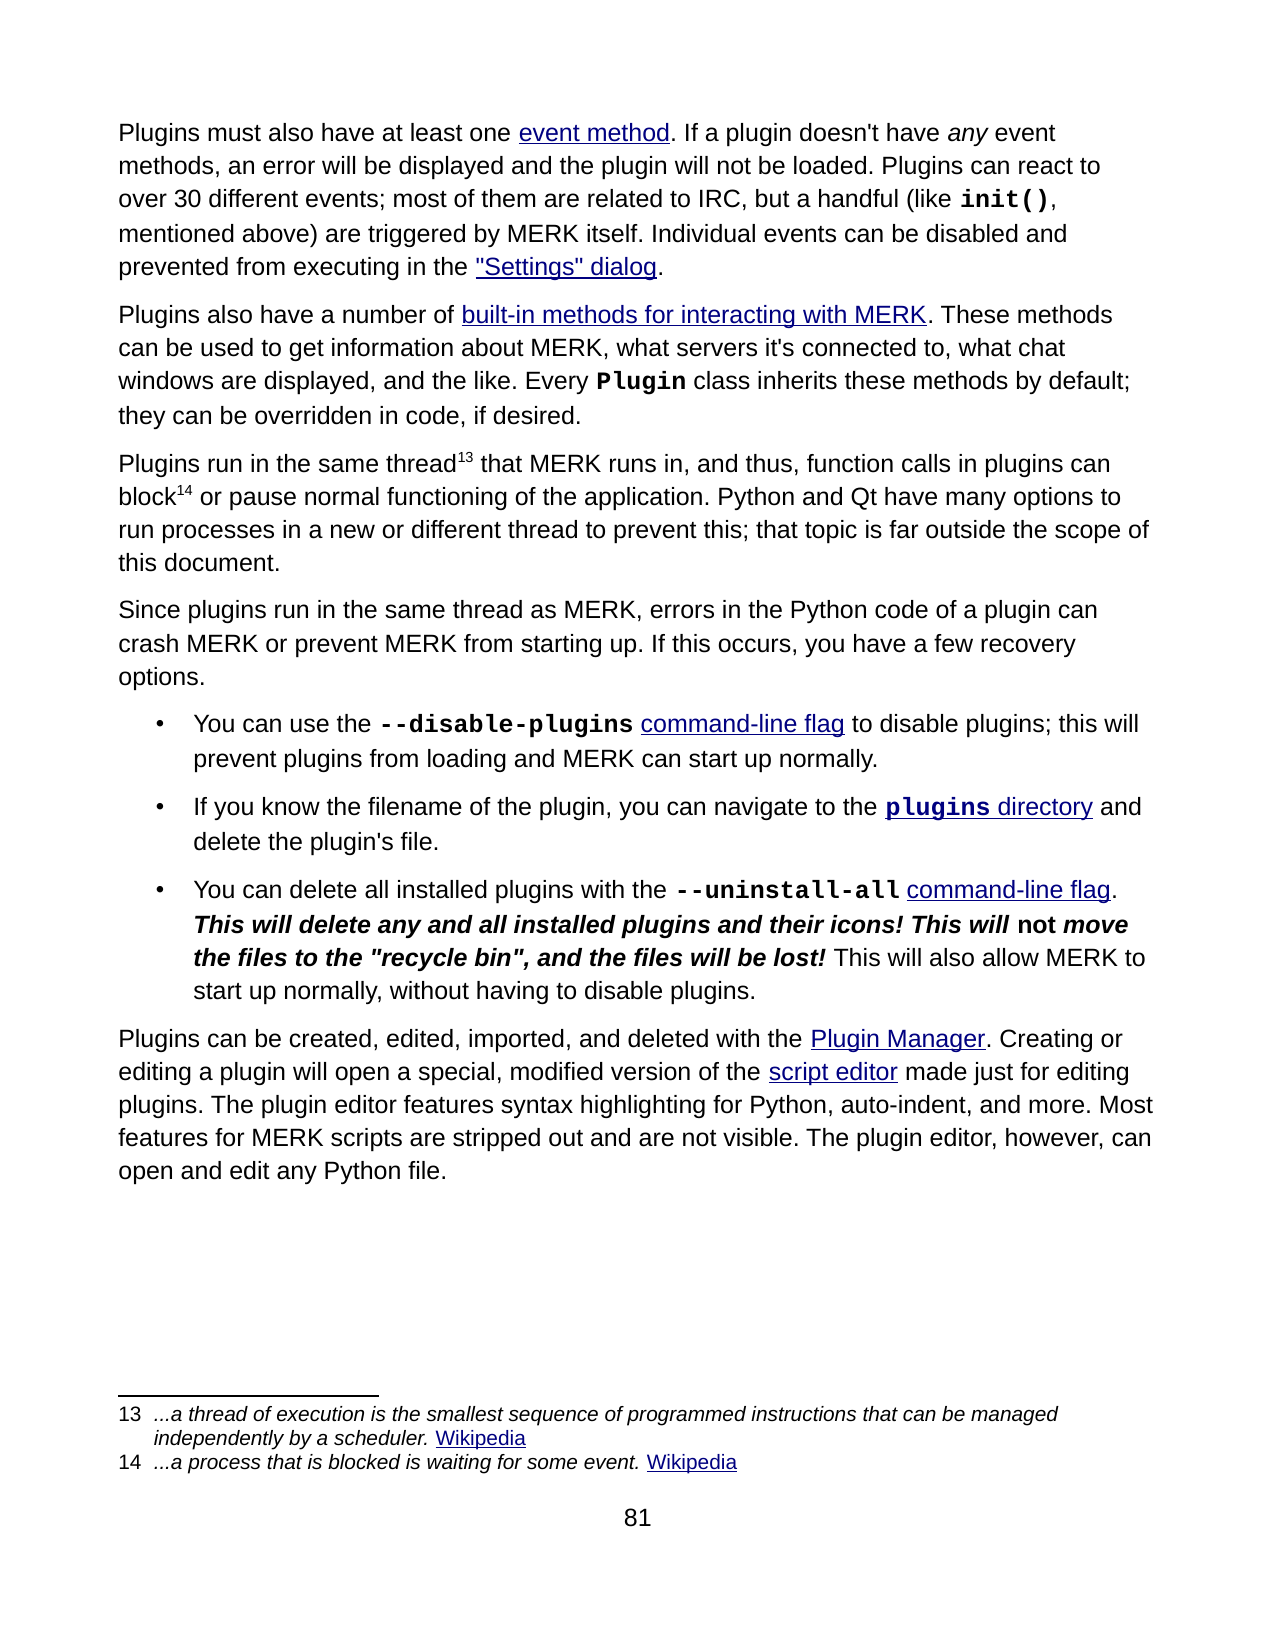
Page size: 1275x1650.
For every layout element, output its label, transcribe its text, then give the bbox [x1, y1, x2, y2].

text Plugins run in the same thread that MERK runs in, and thus, function calls in plugins can block or pause normal functioning of the application. Python and Qt have many options to run processes in a new or different thread to prevent this; that topic is far outside the scope of this document. [118, 449, 1157, 577]
text Plugins can be created, edited, imported, and deleted with the Plugin Manager. Creating or editing a plugin will open a special, modified version of the script editor made just for editing plugins. The plugin editor features syntax highlighting for Python, auto-indent, and more. Most features for MERK scripts are stripped out and are not visible. The plugin editor, however, can open and edit any Python file. [118, 1024, 1157, 1184]
text ...a thread of execution is the smallest sequence of programmed instructions that can be managed independently by a scheduler. Wikipedia [118, 1402, 1157, 1450]
text Plugins also have a number of built-in methods for interacting with MERK. These methods can be used to get information about MERK, what servers it's connected to, what chat windows are displayed, and the like. Every Plugin class inherits these methods by default; they can be overridden in code, if desired. [118, 300, 1157, 430]
list You can use the --disable-plugins command-line flag to disable plugins; this will prevent plugins from loading and MERK can start up normally. [156, 709, 1157, 773]
list If you know the filename of the plugin, you can navigate to the plugins directory and delete the plugin's file. [156, 792, 1157, 856]
list You can delete all installed plugins with the --uninstall-all command-line flag. This will delete any and all installed plugins and their icons! This will not move the files to the "recycle bin", and the files will be lost! This will also allow MERK to start up normally, without having to disable plugins. [156, 875, 1157, 1005]
text ...a process that is blocked is waiting for some event. Wikipedia [118, 1450, 1157, 1474]
text Plugins must also have at least one event method. If a plugin doesn't have any event methods, an error will be displayed and the plugin will not be loaded. Plugins can react to over 30 different events; most of them are related to IRC, but a handful (like init(), mentioned above) are triggered by MERK itself. Individual events can be disabled and prevented from executing in the "Settings" dialog. [118, 118, 1157, 281]
text Since plugins run in the same thread as MERK, errors in the Python code of a plugin can crash MERK or prevent MERK from starting up. If this occurs, you have a few recovery options. [118, 596, 1157, 690]
